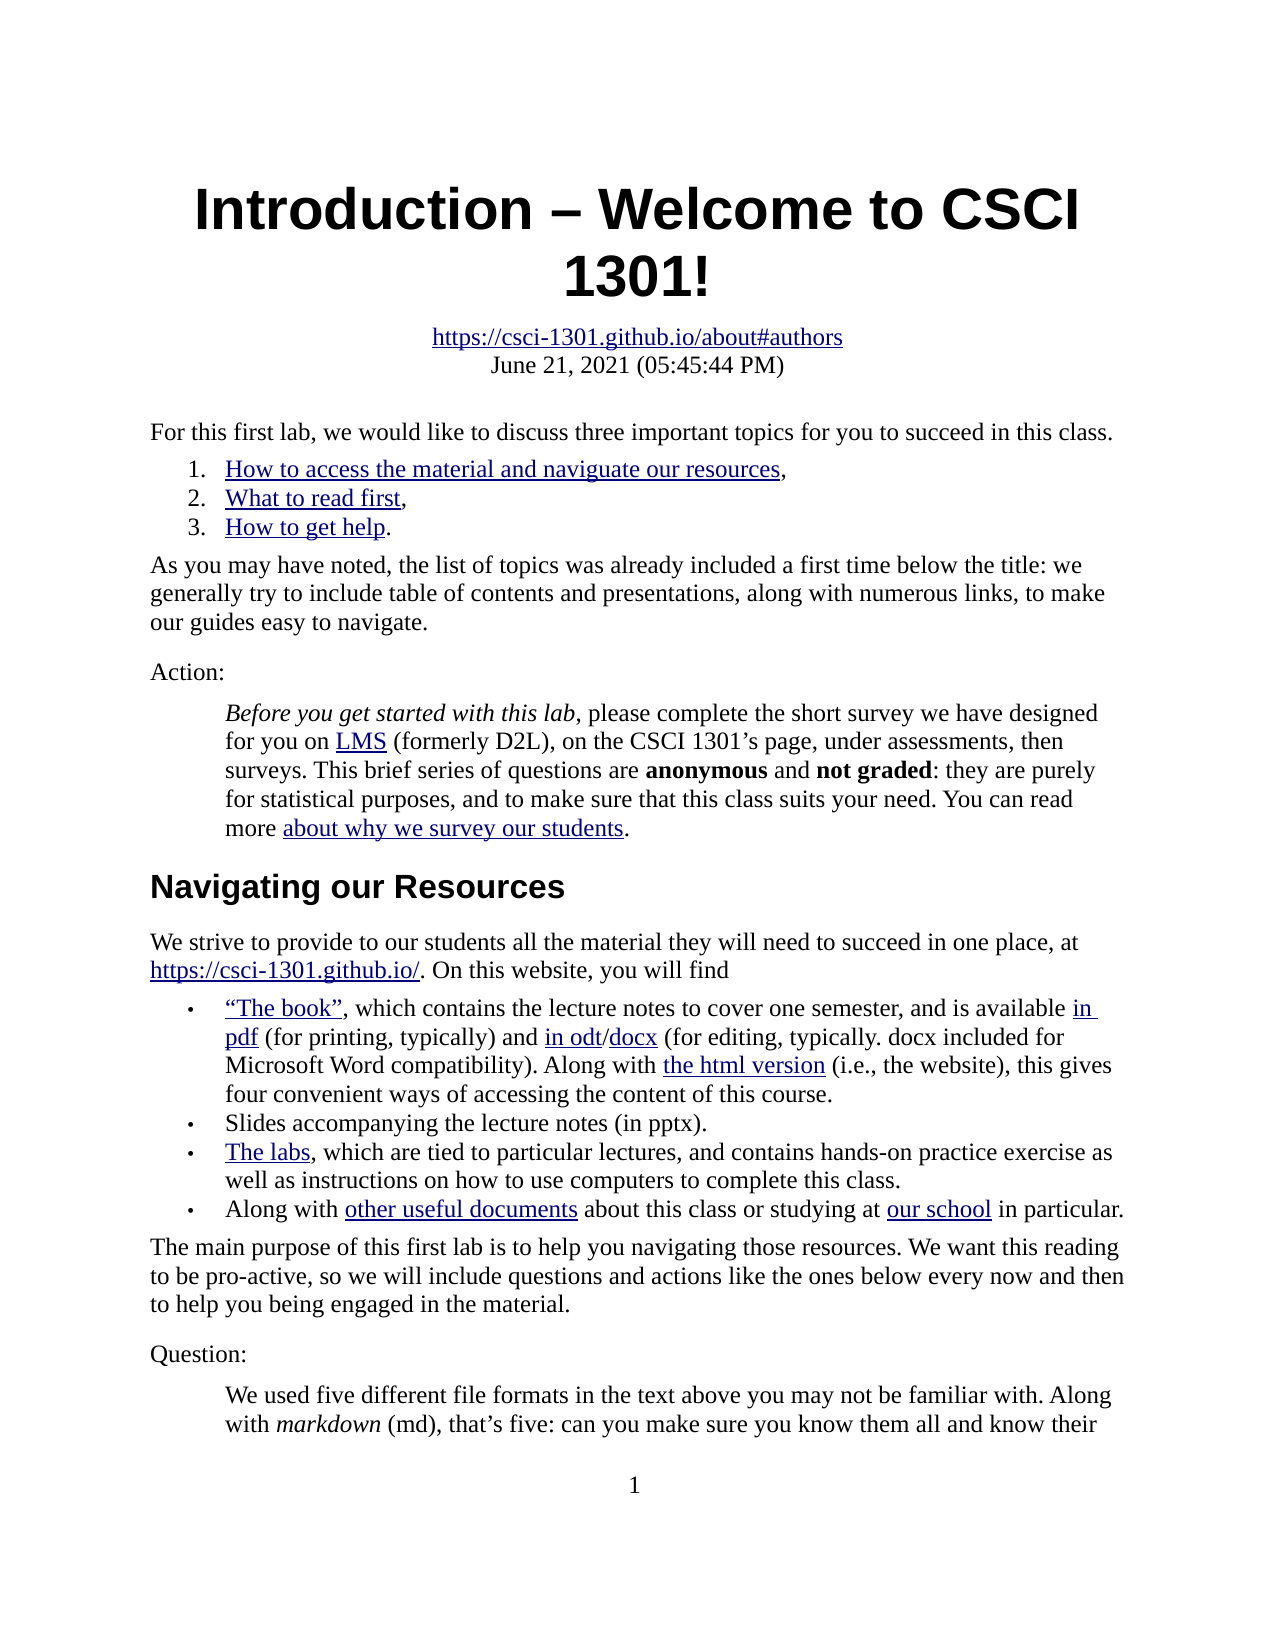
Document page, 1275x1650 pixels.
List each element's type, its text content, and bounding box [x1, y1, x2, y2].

text June 21, 2021 (05:45:44 PM) [150, 350, 1125, 379]
list How to access the material and naviguate our resources, [187, 454, 1125, 483]
text Question: [150, 1339, 1125, 1368]
list How to get help. [187, 512, 1125, 541]
list “The book”, which contains the lecture notes to cover one semester, and is available in pdf (for printing, typically) and in odt/docx (for editing, typically. docx included for Microsoft Word compatibility). Along with the html version (i.e., the website), this gives four convenient ways of accessing the content of this course. [187, 993, 1125, 1108]
list Along with other useful documents about this class or studying at our school in particular. [187, 1194, 1125, 1223]
text The main purpose of this first lab is to help you navigating those resources. We want this reading to be pro-active, so we will include questions and actions like the ones below every now and then to help you being engaged in the material. [150, 1232, 1125, 1318]
list The labs, which are tied to particular lectures, and contains hands-on practice exercise as well as instructions on how to use computers to complete this class. [187, 1137, 1125, 1194]
title Introduction – Welcome to CSCI 1301! [150, 175, 1125, 309]
text For this first lab, we would like to discuss three important topics for you to succeed in this class. [150, 417, 1125, 446]
list Slides accompanying the lecture notes (in pptx). [187, 1108, 1125, 1137]
subtitle Navigating our Resources [150, 866, 1125, 905]
list What to read first, [187, 483, 1125, 512]
text We strive to provide to our students all the material they will need to succeed in one place, at https://csci-1301.github.io/. On this website, you will find [150, 927, 1125, 984]
text Action: [150, 657, 1125, 686]
text https://csci-1301.github.io/about#authors [150, 322, 1125, 350]
text We used five different file formats in the text above you may not be familiar with. Along with markdown (md), that’s five: can you make sure you know them all and know their [225, 1380, 1125, 1437]
text Before you get started with this lab, please complete the short survey we have designed for you on LMS (formerly D2L), on the CSCI 1301’s page, under assessments, then surveys. This brief series of questions are anonymous and not graded: they are purely for statistical purposes, and to make sure that this class suits your need. You can read more about why we survey our students. [225, 698, 1125, 841]
text As you may have noted, the list of topics was already included a first time below the title: we generally try to include table of contents and presentations, along with numerous links, to make our guides easy to navigate. [150, 550, 1125, 636]
